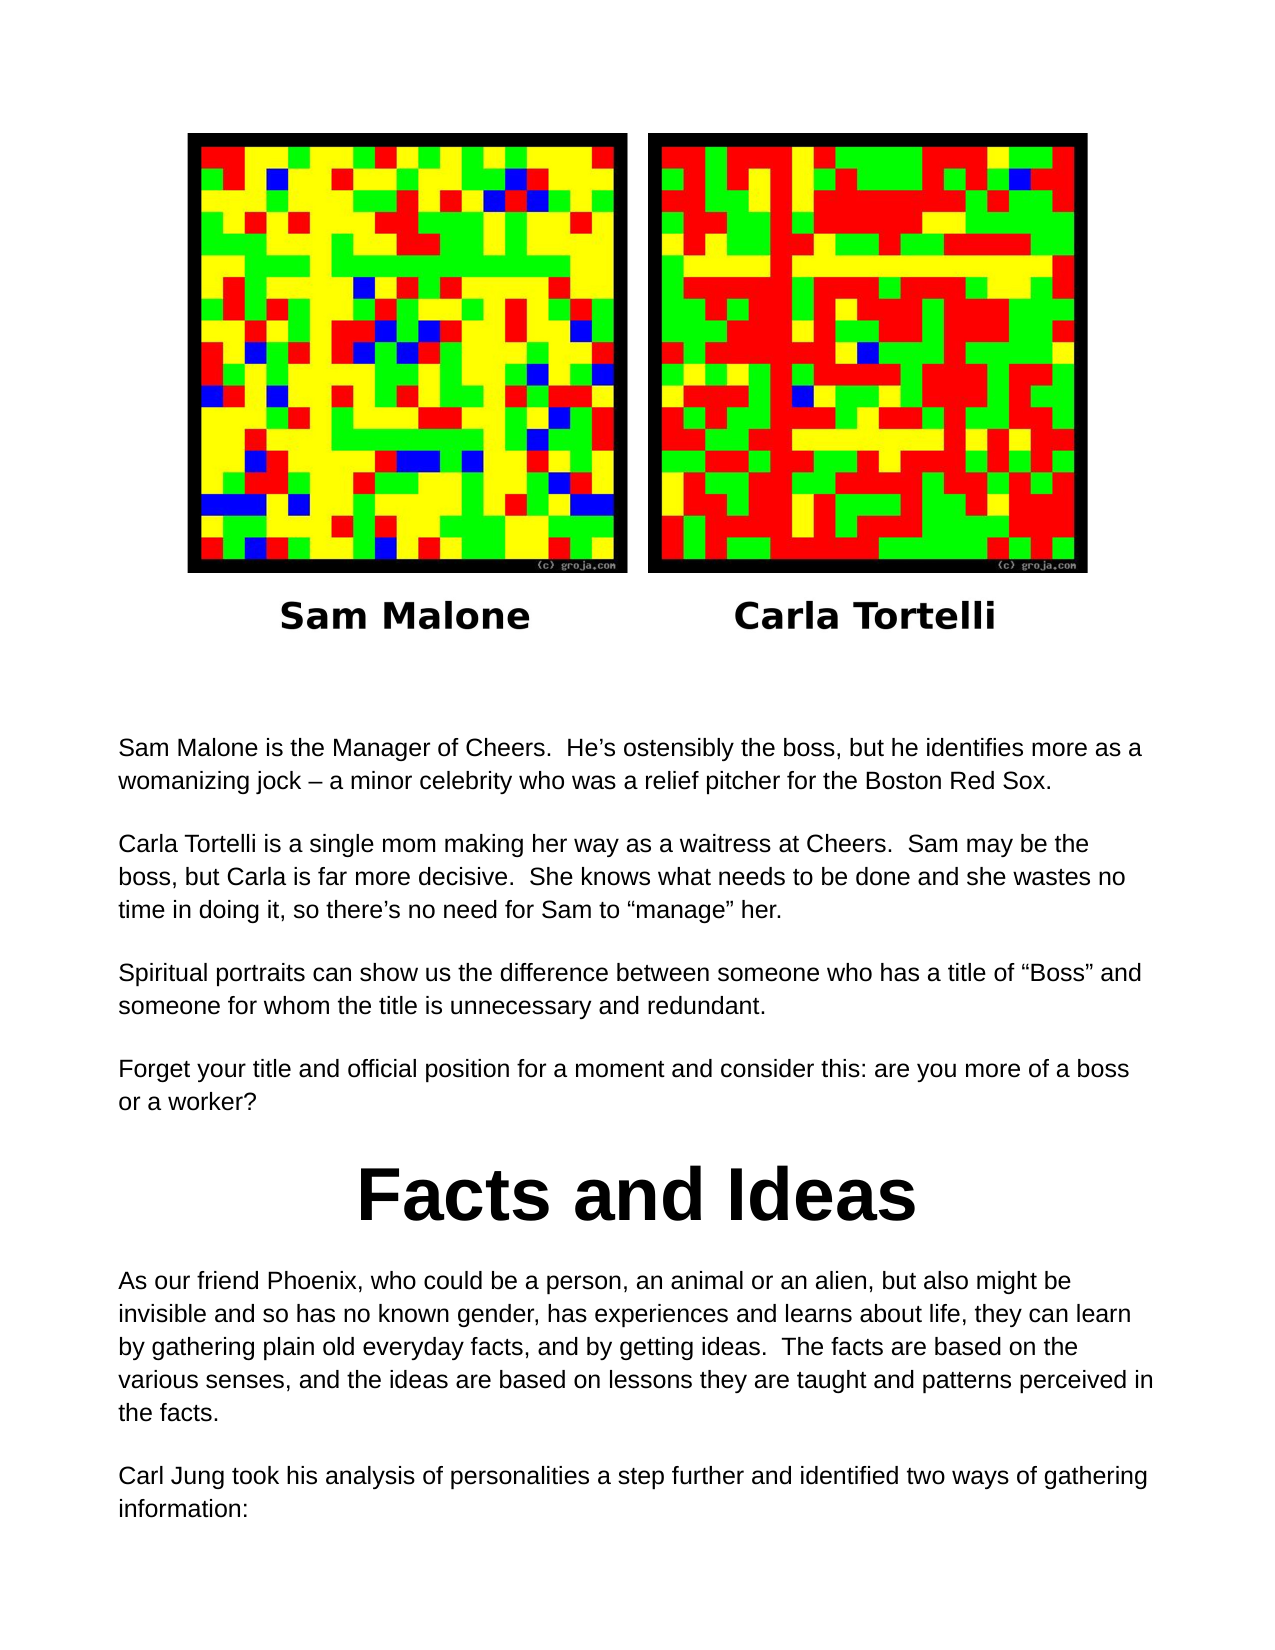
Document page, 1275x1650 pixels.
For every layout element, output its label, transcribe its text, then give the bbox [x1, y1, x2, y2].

picture [187, 133, 1088, 660]
text Carla Tortelli is a single mom making her way as a waitress at Cheers. Sam may be the boss, but Carla is far more decisive. She knows what needs to be done and she wastes no time in doing it, so there’s no need for Sam to “manage” her. [118, 829, 1157, 924]
text Sam Malone is the Manager of Cheers. He’s ostensibly the boss, but he identifies more as a womanizing jock – a minor celebrity who was a relief pitcher for the Boston Red Sox. [118, 733, 1157, 794]
text As our friend Phoenix, who could be a person, an animal or an alien, but also might be invisible and so has no known gender, has experiences and learns about life, they can learn by gathering plain old everyday facts, and by getting ideas. The facts are based on the various senses, and the ideas are based on lessons they are taught and patterns perceived in the facts. [118, 1266, 1157, 1427]
text Carl Jung took his analysis of personalities a step further and identified two ways of gathering information: [118, 1461, 1157, 1523]
text Forget your title and official position for a moment and consider this: are you more of a boss or a worker? [118, 1054, 1157, 1116]
text Spiritual portraits can show us the difference between someone who has a title of “Boss” and someone for whom the title is unnecessary and redundant. [118, 958, 1157, 1020]
subtitle Facts and Ideas [118, 1150, 1157, 1236]
